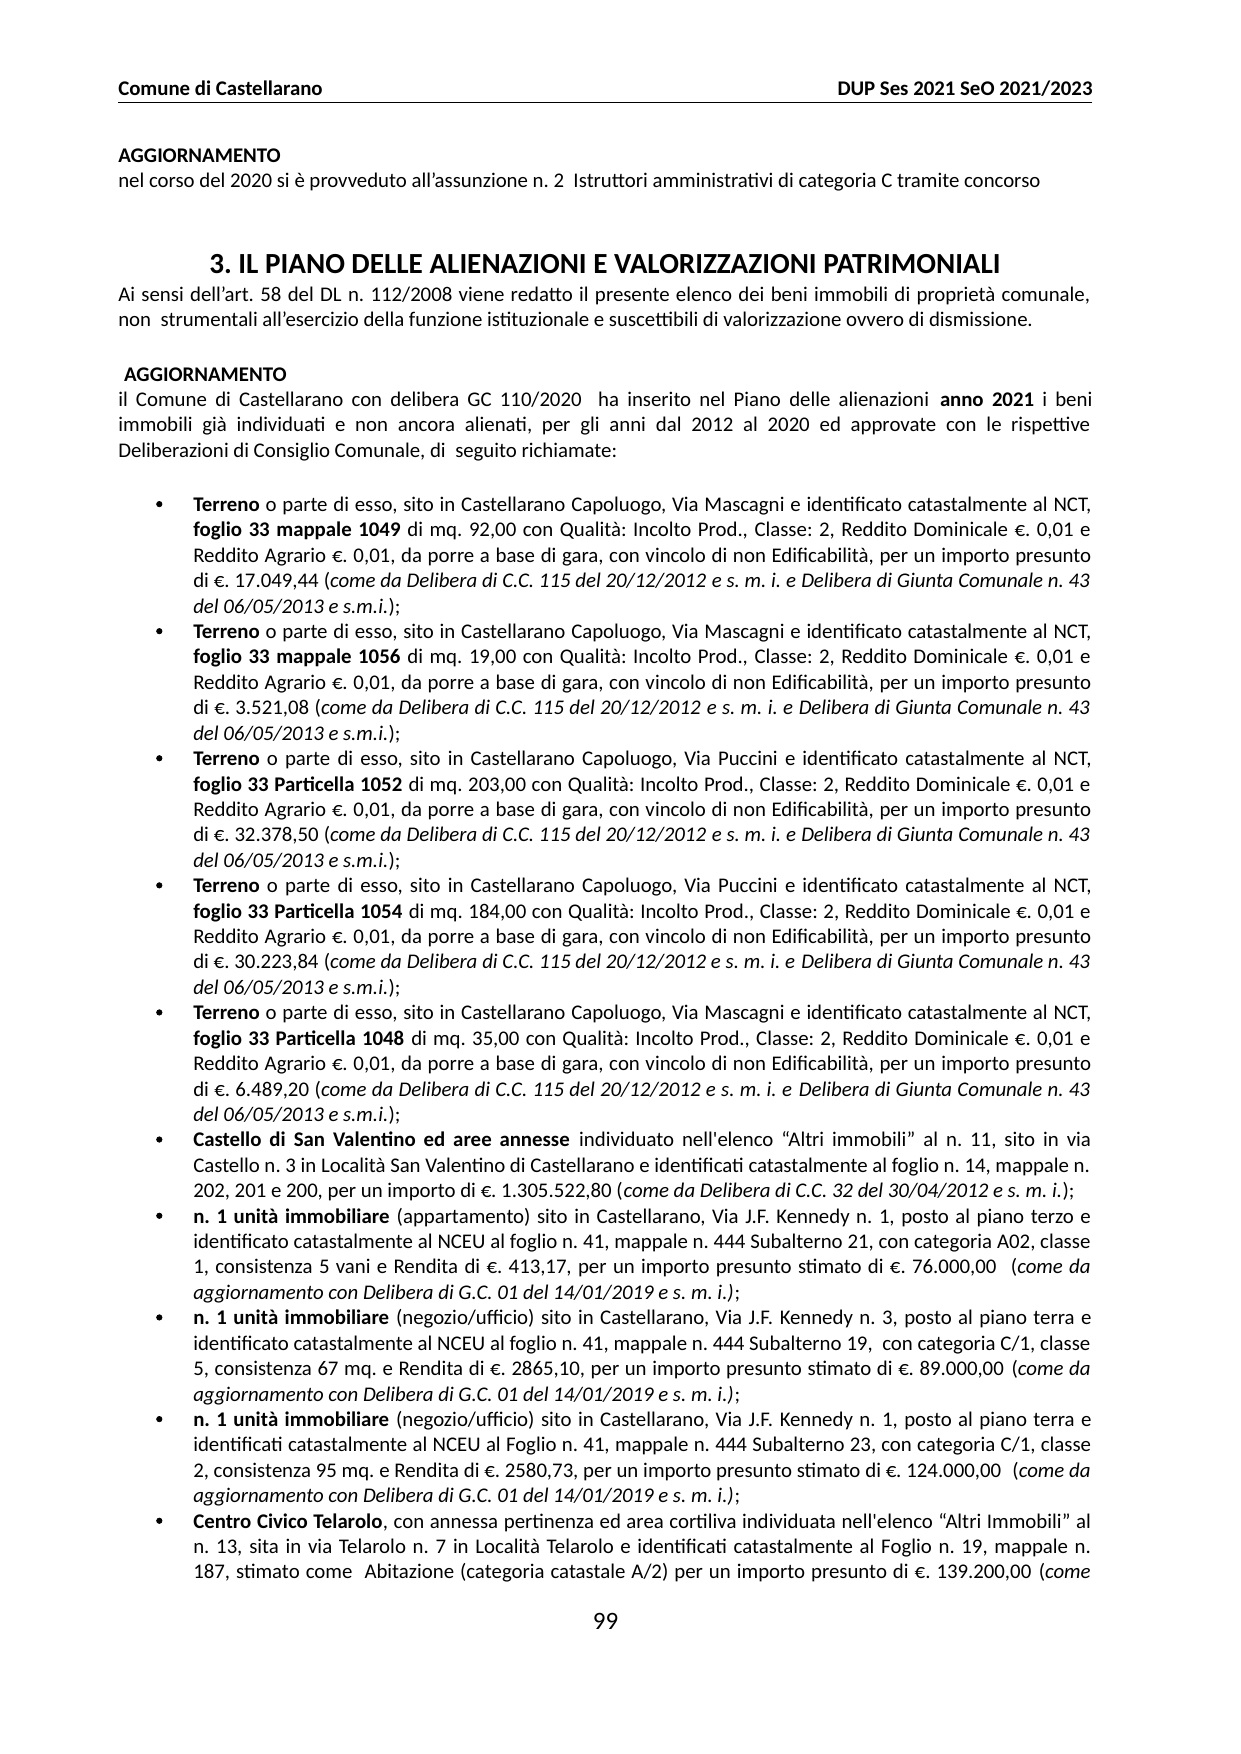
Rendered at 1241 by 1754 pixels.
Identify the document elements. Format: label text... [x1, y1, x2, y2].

text nel corso del 2020 si è provveduto all’assunzione n. 2 Istruttori amministrativi di categoria C tramite concorso [118, 167, 1092, 193]
list Terreno o parte di esso, sito in Castellarano Capoluogo, Via Mascagni e identificato catastalmente al NCT, foglio 33 Particella 1048 di mq. 35,00 con Qualità: Incolto Prod., Classe: 2, Reddito Dominicale €. 0,01 e Reddito Agrario €. 0,01, da porre a base di gara, con vincolo di non Edificabilità, per un importo presunto di €. 6.489,20 (come da Delibera di C.C. 115 del 20/12/2012 e s. m. i. e Delibera di Giunta Comunale n. 43 del 06/05/2013 e s.m.i.); [156, 999, 1092, 1127]
list n. 1 unità immobiliare (appartamento) sito in Castellarano, Via J.F. Kennedy n. 1, posto al piano terzo e identificato catastalmente al NCEU al foglio n. 41, mappale n. 444 Subalterno 21, con categoria A02, classe 1, consistenza 5 vani e Rendita di €. 413,17, per un importo presunto stimato di €. 76.000,00 (come da aggiornamento con Delibera di G.C. 01 del 14/01/2019 e s. m. i.); [156, 1203, 1092, 1304]
list n. 1 unità immobiliare (negozio/ufficio) sito in Castellarano, Via J.F. Kennedy n. 3, posto al piano terra e identificato catastalmente al NCEU al foglio n. 41, mappale n. 444 Subalterno 19, con categoria C/1, classe 5, consistenza 67 mq. e Rendita di €. 2865,10, per un importo presunto stimato di €. 89.000,00 (come da aggiornamento con Delibera di G.C. 01 del 14/01/2019 e s. m. i.); [156, 1304, 1092, 1406]
text Ai sensi dell’art. 58 del DL n. 112/2008 viene redatto il presente elenco dei beni immobili di proprietà comunale, non strumentali all’esercizio della funzione istituzionale e suscettibili di valorizzazione ovvero di dismissione. [118, 281, 1092, 332]
subtitle 3. IL PIANO DELLE ALIENAZIONI E VALORIZZAZIONI PATRIMONIALI [118, 246, 1092, 281]
list n. 1 unità immobiliare (negozio/ufficio) sito in Castellarano, Via J.F. Kennedy n. 1, posto al piano terra e identificati catastalmente al NCEU al Foglio n. 41, mappale n. 444 Subalterno 23, con categoria C/1, classe 2, consistenza 95 mq. e Rendita di €. 2580,73, per un importo presunto stimato di €. 124.000,00 (come da aggiornamento con Delibera di G.C. 01 del 14/01/2019 e s. m. i.); [156, 1406, 1092, 1508]
list Centro Civico Telarolo, con annessa pertinenza ed area cortiliva individuata nell'elenco “Altri Immobili” al n. 13, sita in via Telarolo n. 7 in Località Telarolo e identificati catastalmente al Foglio n. 19, mappale n. 187, stimato come Abitazione (categoria catastale A/2) per un importo presunto di €. 139.200,00 (come [156, 1508, 1092, 1584]
subtitle AGGIORNAMENTO [124, 361, 1092, 386]
list Castello di San Valentino ed aree annesse individuato nell'elenco “Altri immobili” al n. 11, sito in via Castello n. 3 in Località San Valentino di Castellarano e identificati catastalmente al foglio n. 14, mappale n. 202, 201 e 200, per un importo di €. 1.305.522,80 (come da Delibera di C.C. 32 del 30/04/2012 e s. m. i.); [156, 1127, 1092, 1203]
list Terreno o parte di esso, sito in Castellarano Capoluogo, Via Mascagni e identificato catastalmente al NCT, foglio 33 mappale 1049 di mq. 92,00 con Qualità: Incolto Prod., Classe: 2, Reddito Dominicale €. 0,01 e Reddito Agrario €. 0,01, da porre a base di gara, con vincolo di non Edificabilità, per un importo presunto di €. 17.049,44 (come da Delibera di C.C. 115 del 20/12/2012 e s. m. i. e Delibera di Giunta Comunale n. 43 del 06/05/2013 e s.m.i.); [156, 491, 1092, 618]
list Terreno o parte di esso, sito in Castellarano Capoluogo, Via Puccini e identificato catastalmente al NCT, foglio 33 Particella 1054 di mq. 184,00 con Qualità: Incolto Prod., Classe: 2, Reddito Dominicale €. 0,01 e Reddito Agrario €. 0,01, da porre a base di gara, con vincolo di non Edificabilità, per un importo presunto di €. 30.223,84 (come da Delibera di C.C. 115 del 20/12/2012 e s. m. i. e Delibera di Giunta Comunale n. 43 del 06/05/2013 e s.m.i.); [156, 872, 1092, 999]
list Terreno o parte di esso, sito in Castellarano Capoluogo, Via Mascagni e identificato catastalmente al NCT, foglio 33 mappale 1056 di mq. 19,00 con Qualità: Incolto Prod., Classe: 2, Reddito Dominicale €. 0,01 e Reddito Agrario €. 0,01, da porre a base di gara, con vincolo di non Edificabilità, per un importo presunto di €. 3.521,08 (come da Delibera di C.C. 115 del 20/12/2012 e s. m. i. e Delibera di Giunta Comunale n. 43 del 06/05/2013 e s.m.i.); [156, 618, 1092, 745]
text il Comune di Castellarano con delibera GC 110/2020 ha inserito nel Piano delle alienazioni anno 2021 i beni immobili già individuati e non ancora alienati, per gli anni dal 2012 al 2020 ed approvate con le rispettive Deliberazioni di Consiglio Comunale, di seguito richiamate: [118, 386, 1092, 462]
list Terreno o parte di esso, sito in Castellarano Capoluogo, Via Puccini e identificato catastalmente al NCT, foglio 33 Particella 1052 di mq. 203,00 con Qualità: Incolto Prod., Classe: 2, Reddito Dominicale €. 0,01 e Reddito Agrario €. 0,01, da porre a base di gara, con vincolo di non Edificabilità, per un importo presunto di €. 32.378,50 (come da Delibera di C.C. 115 del 20/12/2012 e s. m. i. e Delibera di Giunta Comunale n. 43 del 06/05/2013 e s.m.i.); [156, 745, 1092, 872]
text AGGIORNAMENTO [118, 142, 1092, 167]
